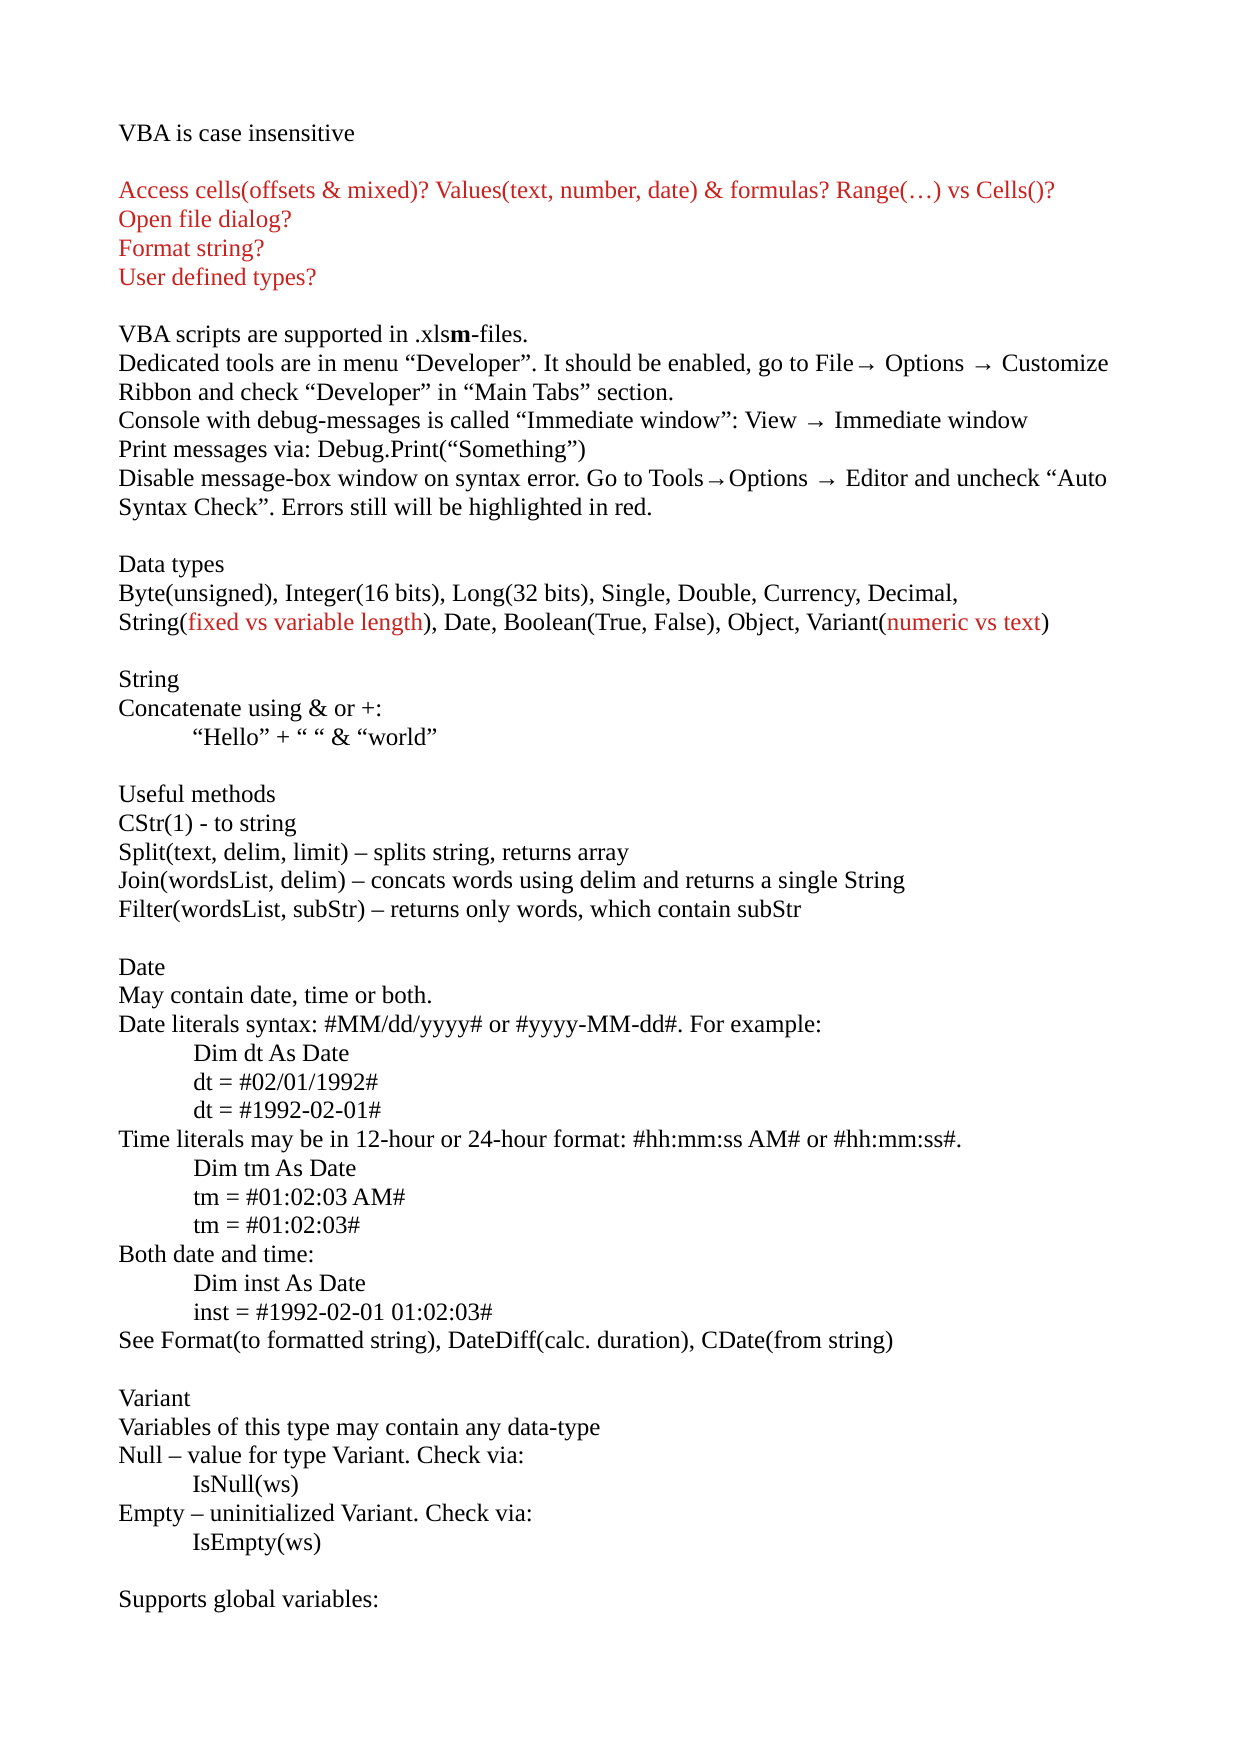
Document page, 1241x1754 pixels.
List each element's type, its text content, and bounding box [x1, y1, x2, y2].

text Dim tm As Date [193, 1153, 1122, 1182]
text Variant [118, 1383, 1122, 1412]
text IsNull(ws) [118, 1469, 1122, 1498]
text Open file dialog? [118, 204, 1122, 233]
text VBA is case insensitive [118, 118, 1122, 147]
text May contain date, time or both. [118, 981, 1122, 1009]
text Both date and time: [118, 1239, 1122, 1268]
text Format string? [118, 233, 1122, 262]
text “Hello” + “ “ & “world” [118, 722, 1122, 751]
text Join(wordsList, delim) – concats words using delim and returns a single String [118, 866, 1122, 894]
text Filter(wordsList, subStr) – returns only words, which contain subStr [118, 894, 1122, 923]
text dt = #1992-02-01# [193, 1096, 1122, 1124]
text dt = #02/01/1992# [193, 1067, 1122, 1096]
text tm = #01:02:03 AM# [193, 1182, 1122, 1211]
text String(fixed vs variable length), Date, Boolean(True, False), Object, Variant(numeric vs text) [118, 607, 1122, 636]
text tm = #01:02:03# [193, 1211, 1122, 1239]
text See Format(to formatted string), DateDiff(calc. duration), CDate(from string) [118, 1326, 1122, 1354]
text Console with debug-messages is called “Immediate window”: View → Immediate window [118, 406, 1122, 434]
text IsEmpty(ws) [118, 1527, 1122, 1556]
text Dedicated tools are in menu “Developer”. It should be enabled, go to File→ Options → Customize Ribbon and check “Developer” in “Main Tabs” section. [118, 348, 1122, 406]
text Date [118, 952, 1122, 981]
text Data types [118, 549, 1122, 578]
text Empty – uninitialized Variant. Check via: [118, 1498, 1122, 1527]
text Supports global variables: [118, 1584, 1122, 1613]
text Print messages via: Debug.Print(“Something”) [118, 434, 1122, 463]
text CStr(1) - to string [118, 808, 1122, 837]
text Null – value for type Variant. Check via: [118, 1441, 1122, 1469]
text Dim dt As Date [193, 1038, 1122, 1067]
text Time literals may be in 12-hour or 24-hour format: #hh:mm:ss AM# or #hh:mm:ss#. [118, 1124, 1122, 1153]
text Split(text, delim, limit) – splits string, returns array [118, 837, 1122, 866]
text Date literals syntax: #MM/dd/yyyy# or #yyyy-MM-dd#. For example: [118, 1009, 1122, 1038]
text Useful methods [118, 779, 1122, 808]
text Access cells(offsets & mixed)? Values(text, number, date) & formulas? Range(…) vs Cells()? [118, 176, 1122, 204]
text Dim inst As Date [193, 1268, 1122, 1297]
text Variables of this type may contain any data-type [118, 1412, 1122, 1441]
text String [118, 664, 1122, 693]
text Disable message-box window on syntax error. Go to Tools→Options → Editor and uncheck “Auto Syntax Check”. Errors still will be highlighted in red. [118, 463, 1122, 521]
text User defined types? [118, 262, 1122, 291]
text VBA scripts are supported in .xlsm-files. [118, 319, 1122, 348]
text Concatenate using & or +: [118, 693, 1122, 722]
text Byte(unsigned), Integer(16 bits), Long(32 bits), Single, Double, Currency, Decimal, [118, 578, 1122, 607]
text inst = #1992-02-01 01:02:03# [193, 1297, 1122, 1326]
